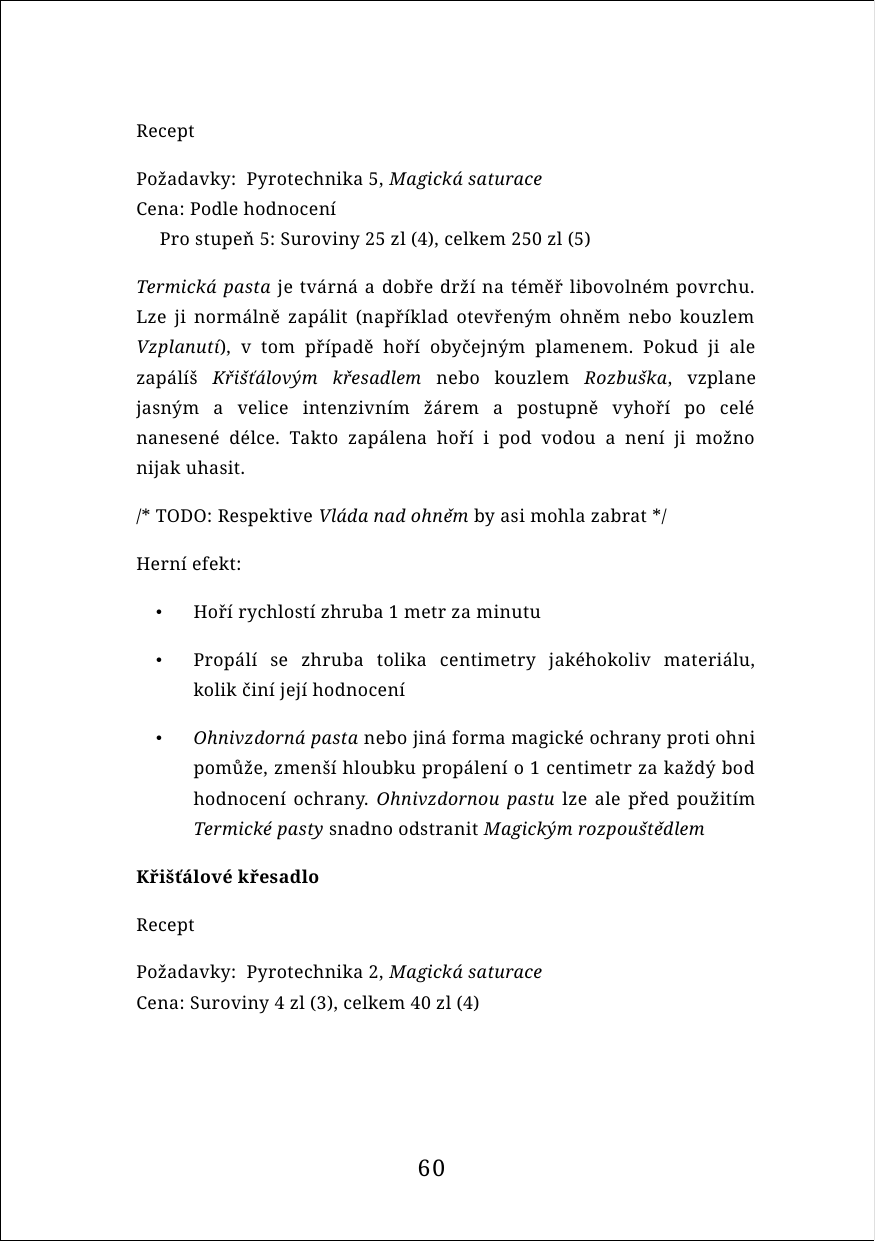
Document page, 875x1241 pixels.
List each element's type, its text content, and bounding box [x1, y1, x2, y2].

list Ohnivzdorná pasta nebo jiná forma magické ochrany proti ohni pomůže, zmenší hloubku propálení o 1 centimetr za každý bod hodnocení ochrany. Ohnivzdornou pastu lze ale před použitím Termické pasty snadno odstranit Magickým rozpouštědlem [156, 726, 756, 840]
text Recept [136, 118, 756, 142]
text Křišťálové křesadlo [136, 864, 756, 888]
text Herní efekt: [136, 552, 756, 576]
text Recept [136, 912, 756, 936]
text /* TODO: Respektive Vláda nad ohněm by asi mohla zabrat */ [136, 504, 756, 528]
text Termická pasta je tvárná a dobře drží na téměř libovolném povrchu. Lze ji normálně zapálit (například otevřeným ohněm nebo kouzlem Vzplanutí), v tom případě hoří obyčejným plamenem. Pokud ji ale zapálíš Křišťálovým křesadlem nebo kouzlem Rozbuška, vzplane jasným a velice intenzivním žárem a postupně vyhoří po celé nanesené délce. Takto zapálena hoří i pod vodou a není ji možno nijak uhasit. [136, 274, 756, 480]
text Požadavky: Pyrotechnika 5, Magická saturace Cena: Podle hodnocení Pro stupeň 5: Suroviny 25 zl (4), celkem 250 zl (5) [136, 166, 756, 251]
list Propálí se zhruba tolika centimetry jakéhokoliv materiálu, kolik činí její hodnocení [156, 647, 756, 702]
list Hoří rychlostí zhruba 1 metr za minutu [156, 599, 756, 624]
text Požadavky: Pyrotechnika 2, Magická saturace Cena: Suroviny 4 zl (3), celkem 40 zl (4) [136, 960, 756, 1014]
